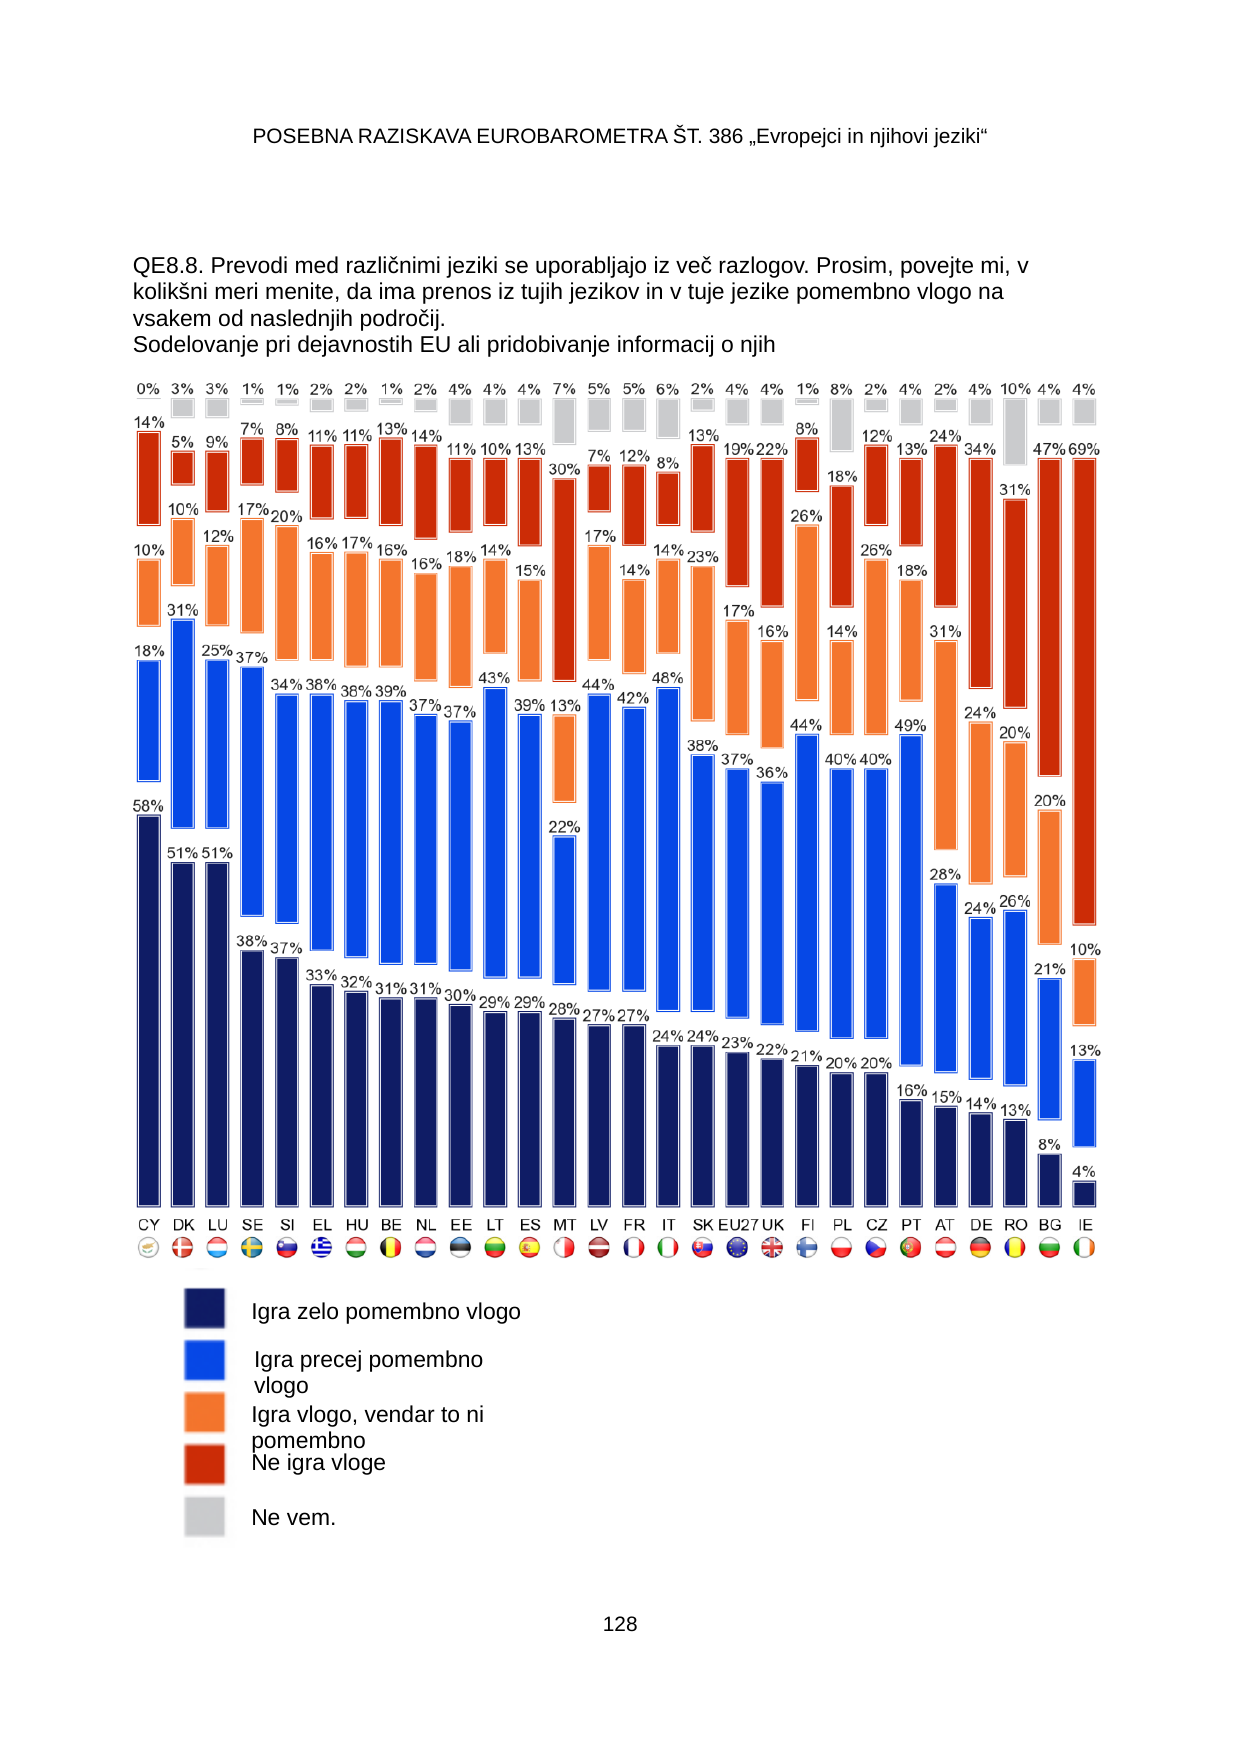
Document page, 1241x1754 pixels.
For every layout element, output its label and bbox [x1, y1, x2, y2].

picture [118, 370, 1109, 1263]
picture [147, 1268, 237, 1552]
